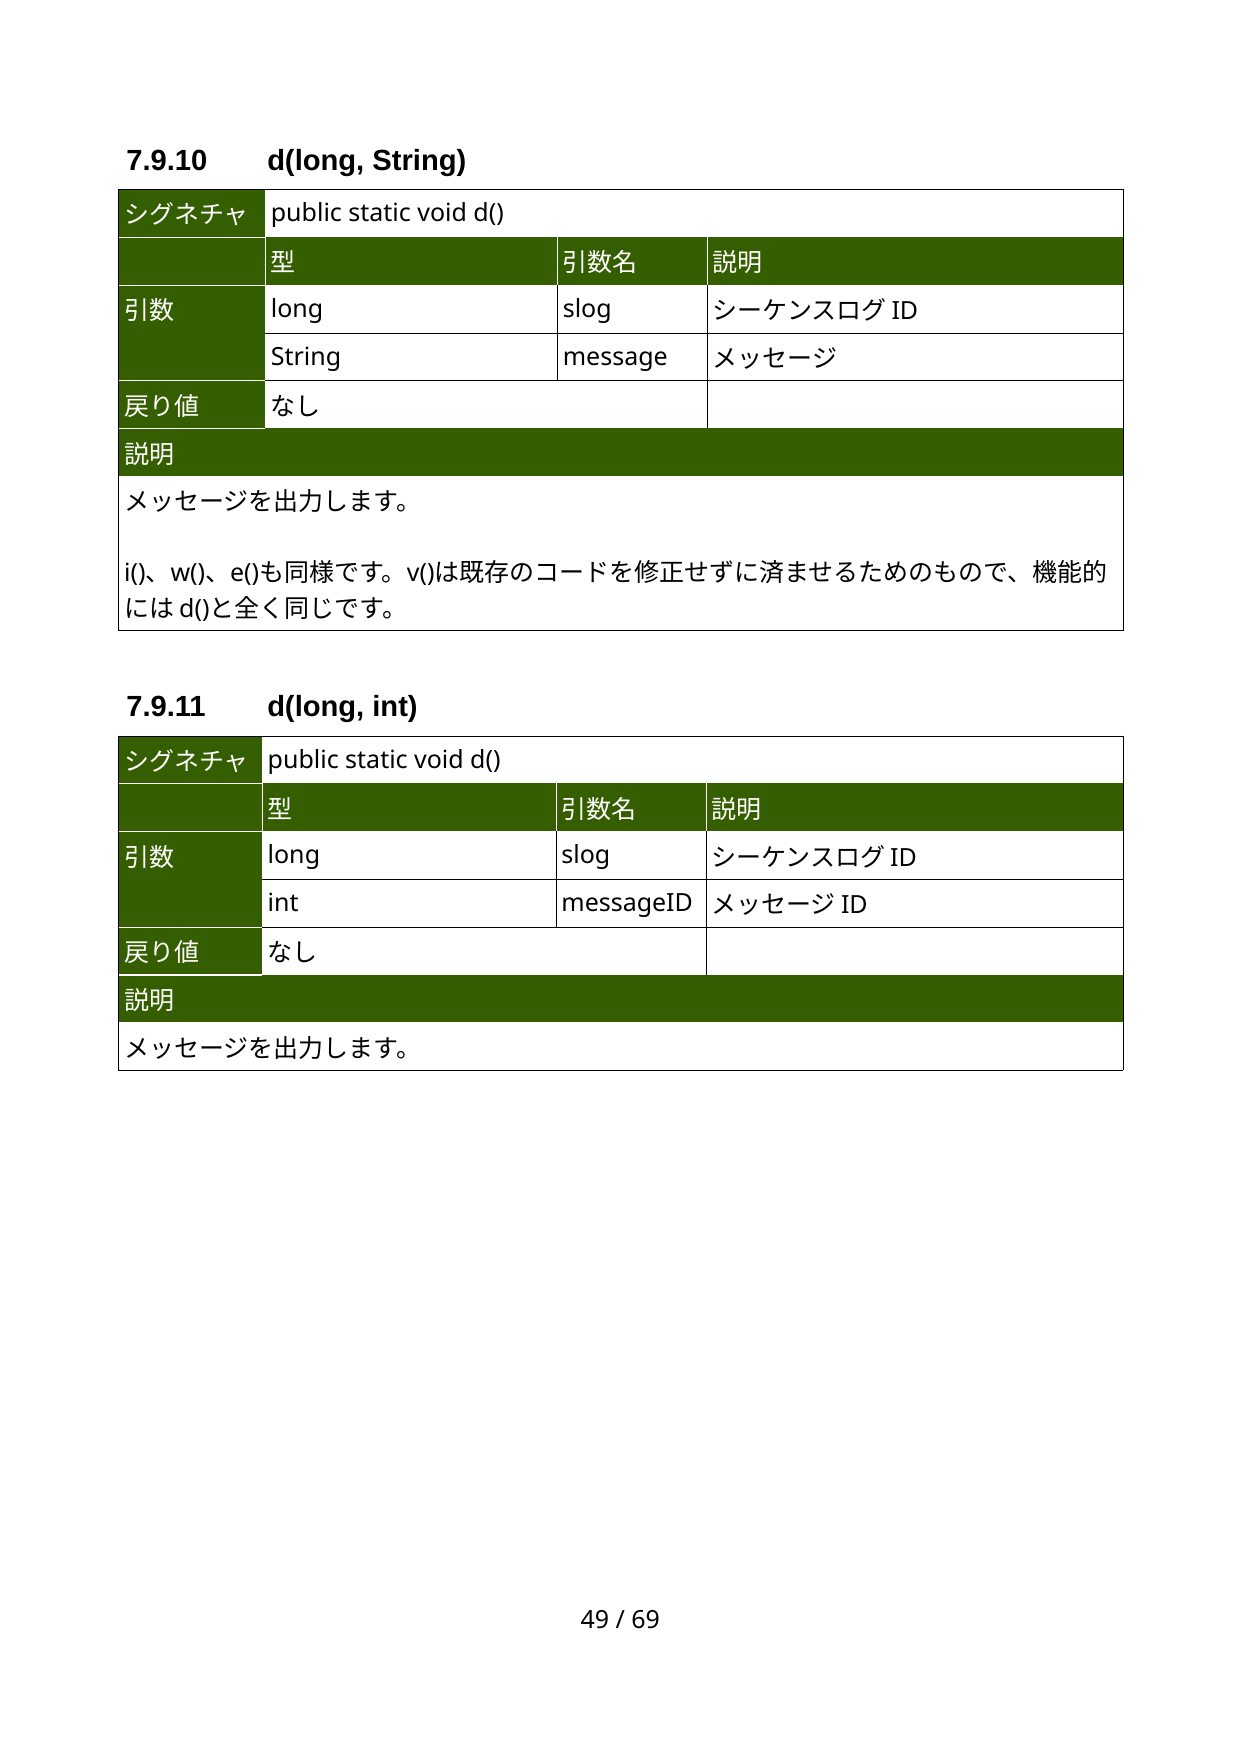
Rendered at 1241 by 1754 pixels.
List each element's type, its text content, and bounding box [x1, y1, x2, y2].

table_cell 引数名 [558, 237, 707, 285]
table_cell メッセージを出力します。 i()、w()、e()も同様です。v()は既存のコードを修正せずに済ませるためのもので、機能的にはd()と全く同じです。 [119, 476, 1123, 630]
table_cell メッセージID [707, 880, 1123, 927]
table_cell long [262, 831, 556, 879]
table_cell long [265, 285, 557, 333]
table_cell [119, 334, 265, 380]
table_cell 説明 [707, 783, 1123, 831]
table_cell [119, 238, 265, 285]
table_cell 型 [266, 237, 557, 285]
table_header public static void d() [265, 190, 1123, 237]
table_cell 説明 [119, 428, 1123, 476]
table_cell message [558, 334, 707, 380]
table_cell String [265, 334, 557, 380]
table_cell 引数 [119, 832, 262, 879]
table_cell シーケンスログID [708, 285, 1123, 333]
table_header シグネチャ [119, 190, 265, 237]
table_header シグネチャ [119, 737, 262, 783]
table_cell なし [262, 928, 706, 974]
table_cell slog [558, 285, 707, 333]
table_cell 型 [263, 783, 556, 831]
table_cell 引数名 [557, 783, 706, 831]
subtitle d(long, String) [118, 143, 1122, 177]
table_cell [119, 784, 262, 831]
table_cell [707, 928, 1123, 974]
table_cell 説明 [708, 237, 1123, 285]
table_cell メッセージを出力します。 [119, 1023, 1123, 1070]
table_cell 戻り値 [119, 928, 262, 974]
table_cell なし [265, 381, 707, 428]
table_cell 引数 [119, 286, 265, 333]
table_cell シーケンスログID [707, 831, 1123, 879]
table_cell messageID [557, 880, 706, 927]
table_cell int [262, 880, 556, 927]
table_cell slog [557, 831, 706, 879]
table_cell 説明 [119, 975, 1123, 1022]
table_cell [708, 381, 1123, 428]
table_cell メッセージ [708, 334, 1123, 380]
table_header public static void d() [262, 737, 1123, 783]
subtitle d(long, int) [118, 689, 1122, 723]
table_cell [119, 880, 262, 927]
table_cell 戻り値 [119, 381, 265, 428]
